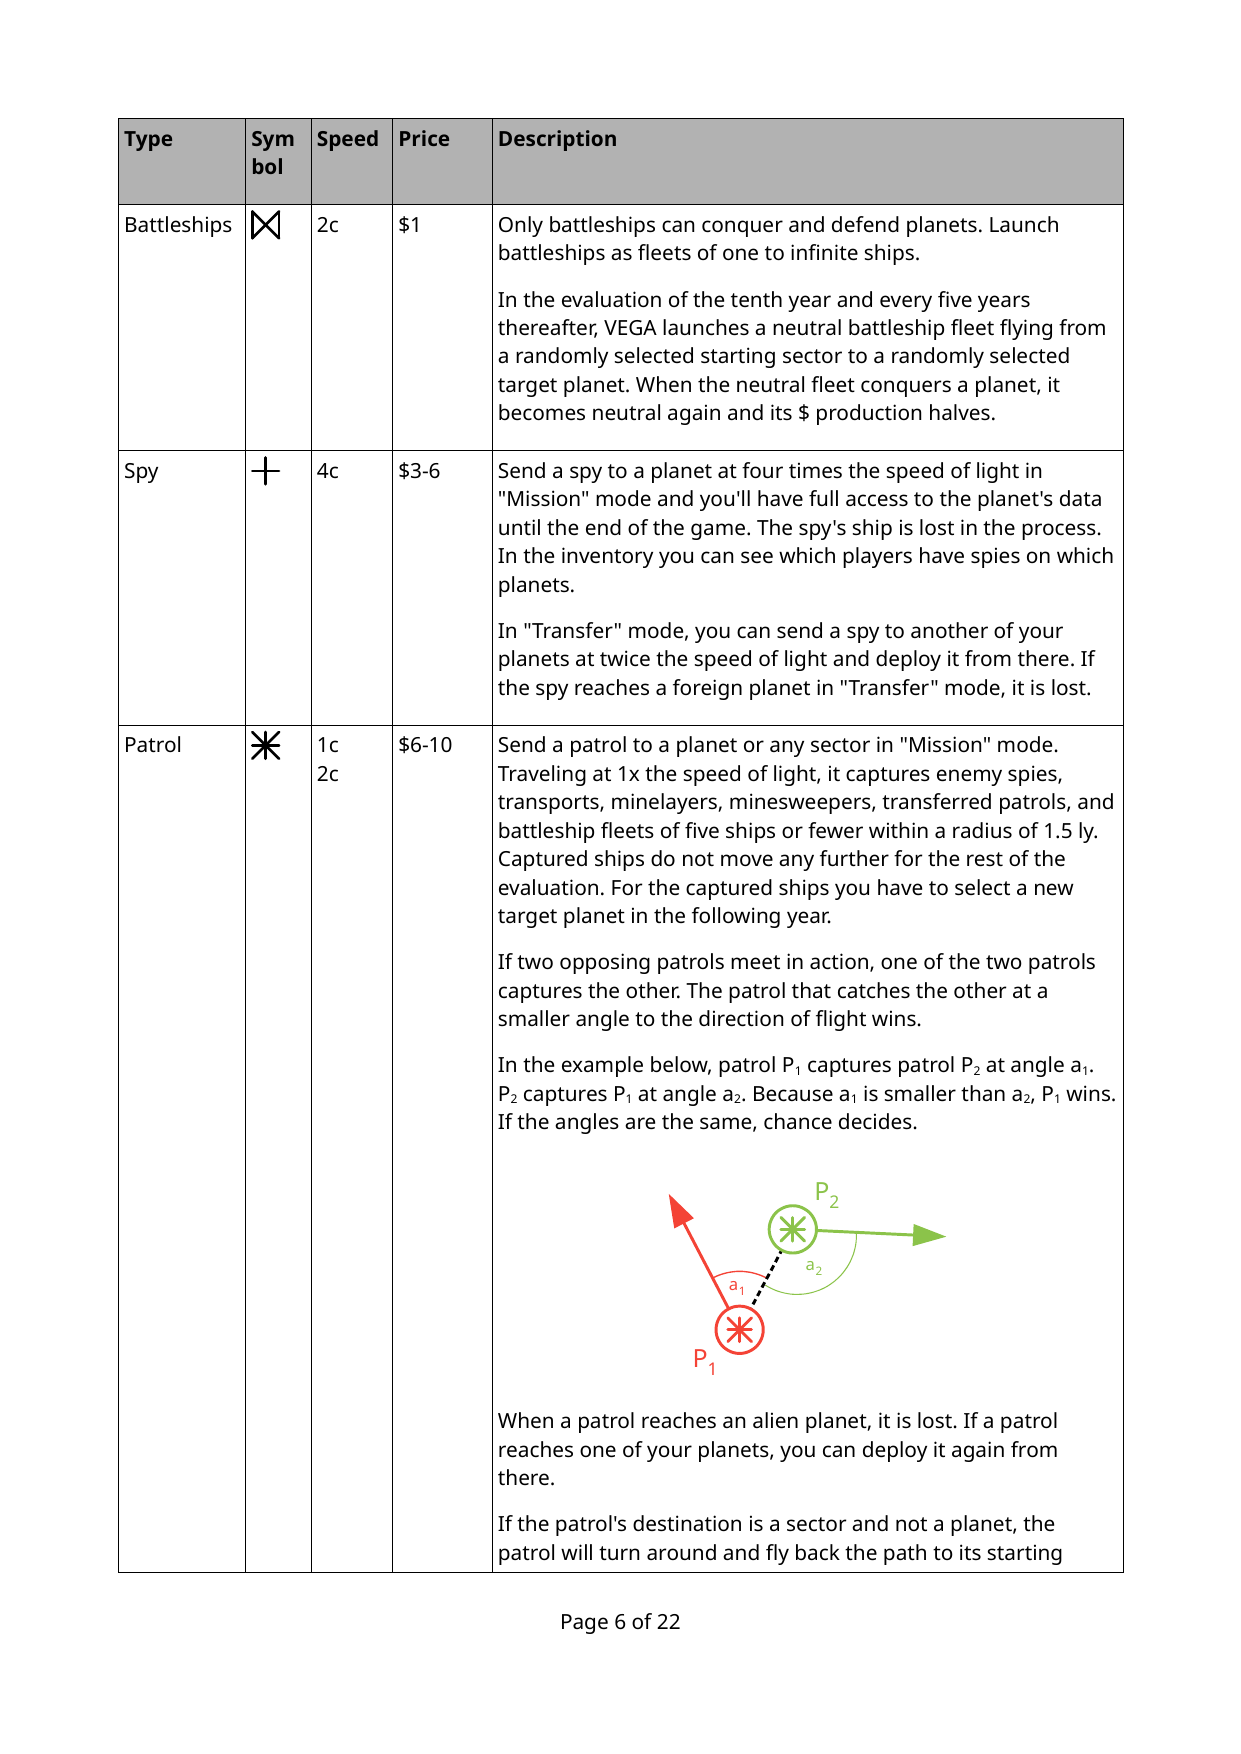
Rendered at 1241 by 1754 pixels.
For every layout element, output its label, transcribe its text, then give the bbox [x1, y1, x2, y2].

table_header Symbol [246, 119, 311, 204]
table_cell Battleships [119, 205, 245, 450]
table_header Speed [312, 119, 392, 204]
table_cell [246, 726, 311, 1572]
table_cell $1 [393, 205, 492, 450]
table_cell 4c [312, 451, 392, 725]
table_header Price [393, 119, 492, 204]
table_header Description [493, 119, 1123, 204]
table_cell Only battleships can conquer and defend planets. Launch battleships as fleets of one to infinite ships. In the evaluation of the tenth year and every five years thereafter, VEGA launches a neutral battleship fleet flying from a randomly selected starting sector to a randomly selected target planet. When the neutral fleet conquers a planet, it becomes neutral again and its $ production halves. [493, 205, 1123, 450]
table_cell $3-6 [393, 451, 492, 725]
table_cell Patrol [119, 726, 245, 1572]
table_header Type [119, 119, 245, 204]
table_cell 1c 2c [312, 726, 392, 1572]
table_cell $6-10 [393, 726, 492, 1572]
table_cell Send a spy to a planet at four times the speed of light in "Mission" mode and you'll have full access to the planet's data until the end of the game. The spy's ship is lost in the process. In the inventory you can see which players have spies on which planets. In "Transfer" mode, you can send a spy to another of your planets at twice the speed of light and deploy it from there. If the spy reaches a foreign planet in "Transfer" mode, it is lost. [493, 451, 1123, 725]
table_cell Spy [119, 451, 245, 725]
table_cell Send a patrol to a planet or any sector in "Mission" mode. Traveling at 1x the speed of light, it captures enemy spies, transports, minelayers, minesweepers, transferred patrols, and battleship fleets of five ships or fewer within a radius of 1.5 ly. Captured ships do not move any further for the rest of the evaluation. For the captured ships you have to select a new target planet in the following year. If two opposing patrols meet in action, one of the two patrols captures the other. The patrol that catches the other at a smaller angle to the direction of flight wins. In the example below, patrol P1 captures patrol P2 at angle a1. P2 captures P1 at angle a2. Because a1 is smaller than a2, P1 wins. If the angles are the same, chance decides. When a patrol reaches an alien planet, it is lost. If a patrol reaches one of your planets, you can deploy it again from there. If the patrol's destination is a sector and not a planet, the patrol will turn around and fly back the path to its starting [493, 726, 1123, 1572]
table_cell [246, 451, 311, 725]
table_cell [246, 205, 311, 450]
table_cell 2c [312, 205, 392, 450]
